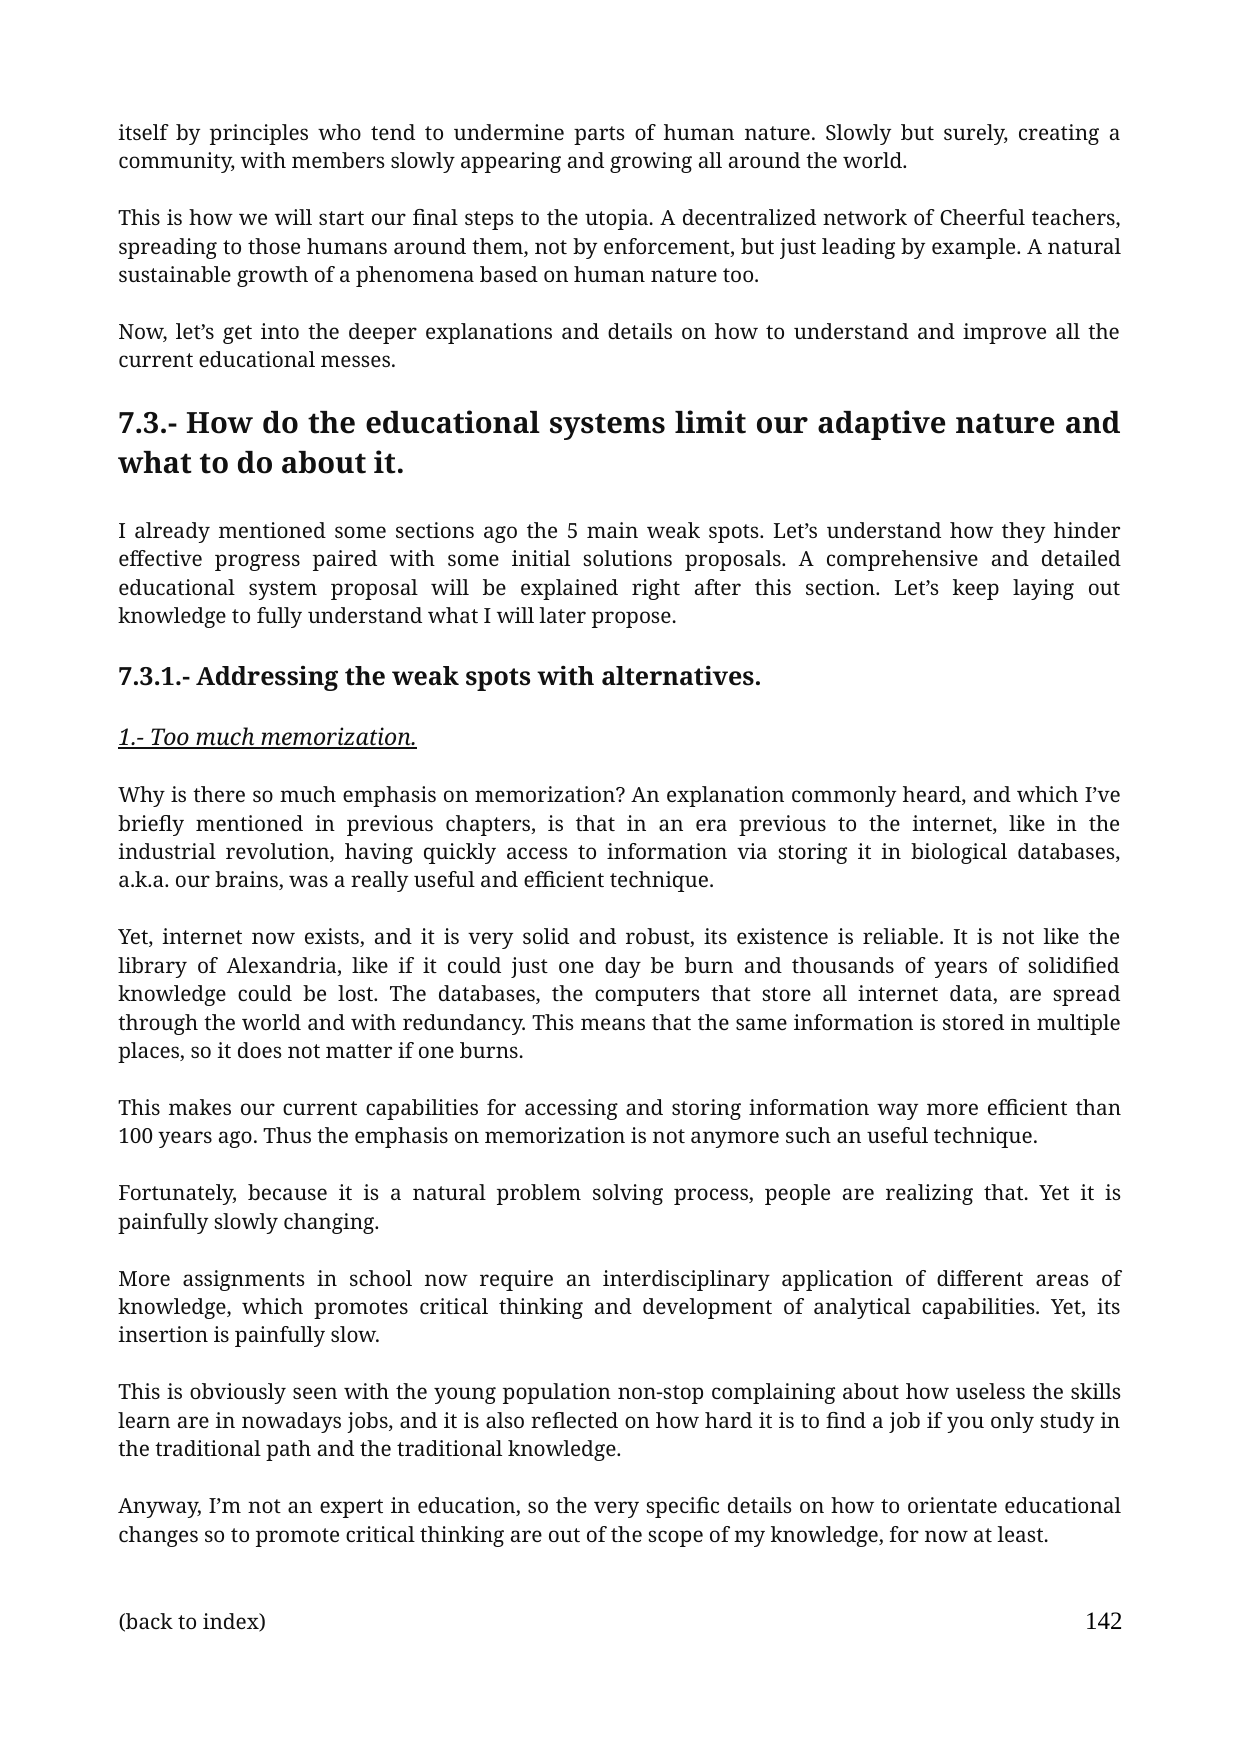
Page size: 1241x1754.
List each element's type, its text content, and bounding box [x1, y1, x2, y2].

text Yet, internet now exists, and it is very solid and robust, its existence is reliable. It is not like the library of Alexandria, like if it could just one day be burn and thousands of years of solidified knowledge could be lost. The databases, the computers that store all internet data, are spread through the world and with redundancy. This means that the same information is stored in multiple places, so it does not matter if one burns. [118, 922, 1122, 1065]
text This is how we will start our final steps to the utopia. A decentralized network of Cheerful teachers, spreading to those humans around them, not by enforcement, but just leading by example. A natural sustainable growth of a phenomena based on human nature too. [118, 203, 1122, 289]
text Fortunately, because it is a natural problem solving process, people are realizing that. Yet it is painfully slowly changing. [118, 1178, 1122, 1235]
text Why is there so much emphasis on memorization? An explanation commonly heard, and which I’ve briefly mentioned in previous chapters, is that in an era previous to the internet, like in the industrial revolution, having quickly access to information via storing it in biological databases, a.k.a. our brains, was a really useful and efficient technique. [118, 780, 1122, 894]
text 7.3.- How do the educational systems limit our adaptive nature and what to do about it. [118, 402, 1122, 482]
text This makes our current capabilities for accessing and storing information way more efficient than 100 years ago. Thus the emphasis on memorization is not anymore such an useful technique. [118, 1093, 1122, 1150]
text 1.- Too much memorization. [118, 721, 1122, 752]
text Anyway, I’m not an expert in education, so the very specific details on how to orientate educational changes so to promote critical thinking are out of the scope of my knowledge, for now at least. [118, 1491, 1122, 1548]
text itself by principles who tend to undermine parts of human nature. Slowly but surely, creating a community, with members slowly appearing and growing all around the world. [118, 118, 1122, 175]
text Now, let’s get into the deeper explanations and details on how to understand and improve all the current educational messes. [118, 317, 1122, 374]
text I already mentioned some sections ago the 5 main weak spots. Let’s understand how they hinder effective progress paired with some initial solutions proposals. A comprehensive and detailed educational system proposal will be explained right after this section. Let’s keep laying out knowledge to fully understand what I will later propose. [118, 516, 1122, 630]
text 7.3.1.- Addressing the weak spots with alternatives. [118, 658, 1122, 692]
text This is obviously seen with the young population non-stop complaining about how useless the skills learn are in nowadays jobs, and it is also reflected on how hard it is to find a job if you only study in the traditional path and the traditional knowledge. [118, 1377, 1122, 1463]
text More assignments in school now require an interdisciplinary application of different areas of knowledge, which promotes critical thinking and development of analytical capabilities. Yet, its insertion is painfully slow. [118, 1264, 1122, 1349]
